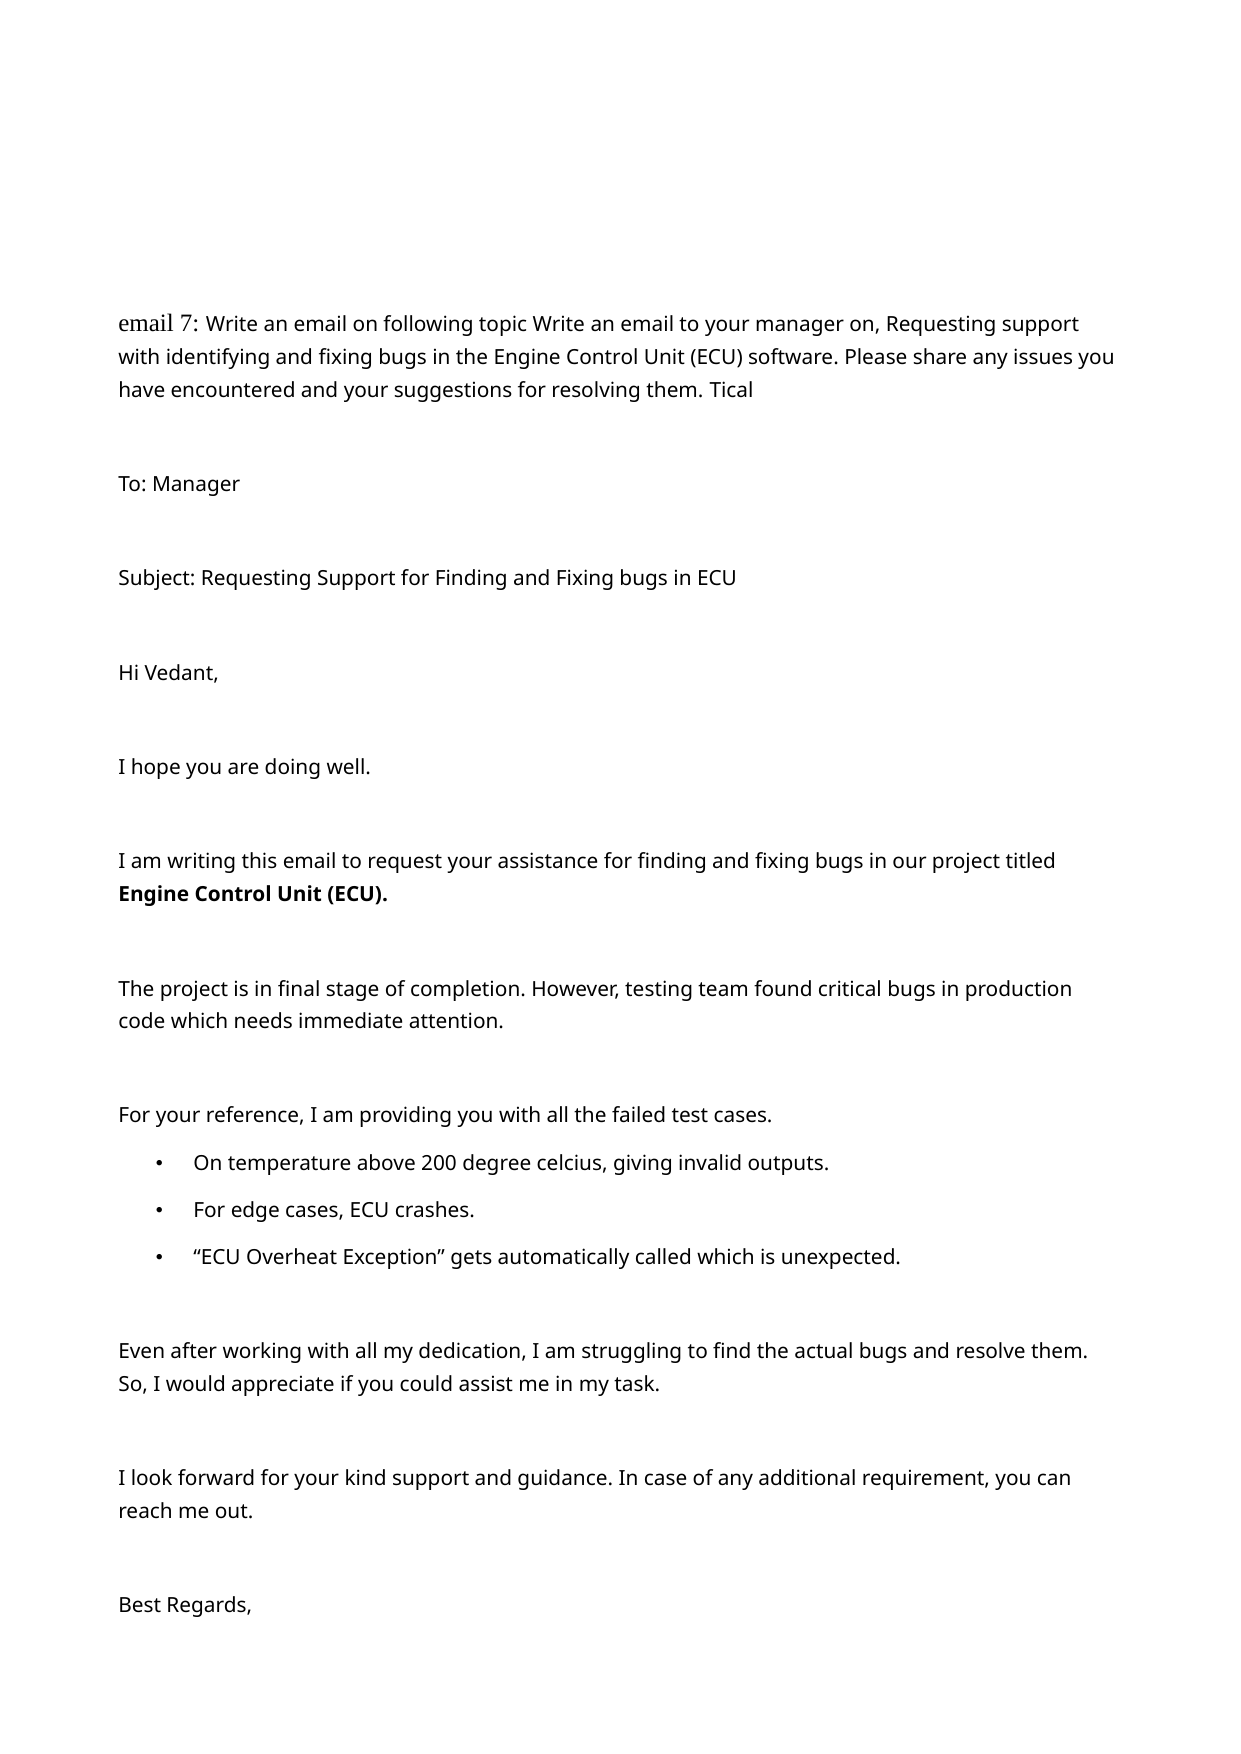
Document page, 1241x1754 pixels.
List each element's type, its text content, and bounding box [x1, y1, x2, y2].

text Subject: Requesting Support for Finding and Fixing bugs in ECU [118, 563, 1122, 592]
list “ECU Overheat Exception” gets automatically called which is unexpected. [156, 1242, 1122, 1271]
list On temperature above 200 degree celcius, giving invalid outputs. [156, 1148, 1122, 1176]
text email 7: Write an email on following topic Write an email to your manager on, Requesting support with identifying and fixing bugs in the Engine Control Unit (ECU) software. Please share any issues you have encountered and your suggestions for resolving them. Tical [118, 308, 1122, 403]
text I hope you are doing well. [118, 752, 1122, 781]
text Best Regards, [118, 1591, 1122, 1619]
list For edge cases, ECU crashes. [156, 1195, 1122, 1223]
text Hi Vedant, [118, 658, 1122, 686]
text To: Manager [118, 469, 1122, 498]
text I am writing this email to request your assistance for finding and fixing bugs in our project titled Engine Control Unit (ECU). [118, 847, 1122, 908]
text I look forward for your kind support and guidance. In case of any additional requirement, you can reach me out. [118, 1463, 1122, 1524]
text The project is in final stage of completion. However, testing team found critical bugs in production code which needs immediate attention. [118, 974, 1122, 1035]
text Even after working with all my dedication, I am struggling to find the actual bugs and resolve them. So, I would appreciate if you could assist me in my task. [118, 1337, 1122, 1398]
text For your reference, I am providing you with all the failed test cases. [118, 1101, 1122, 1129]
